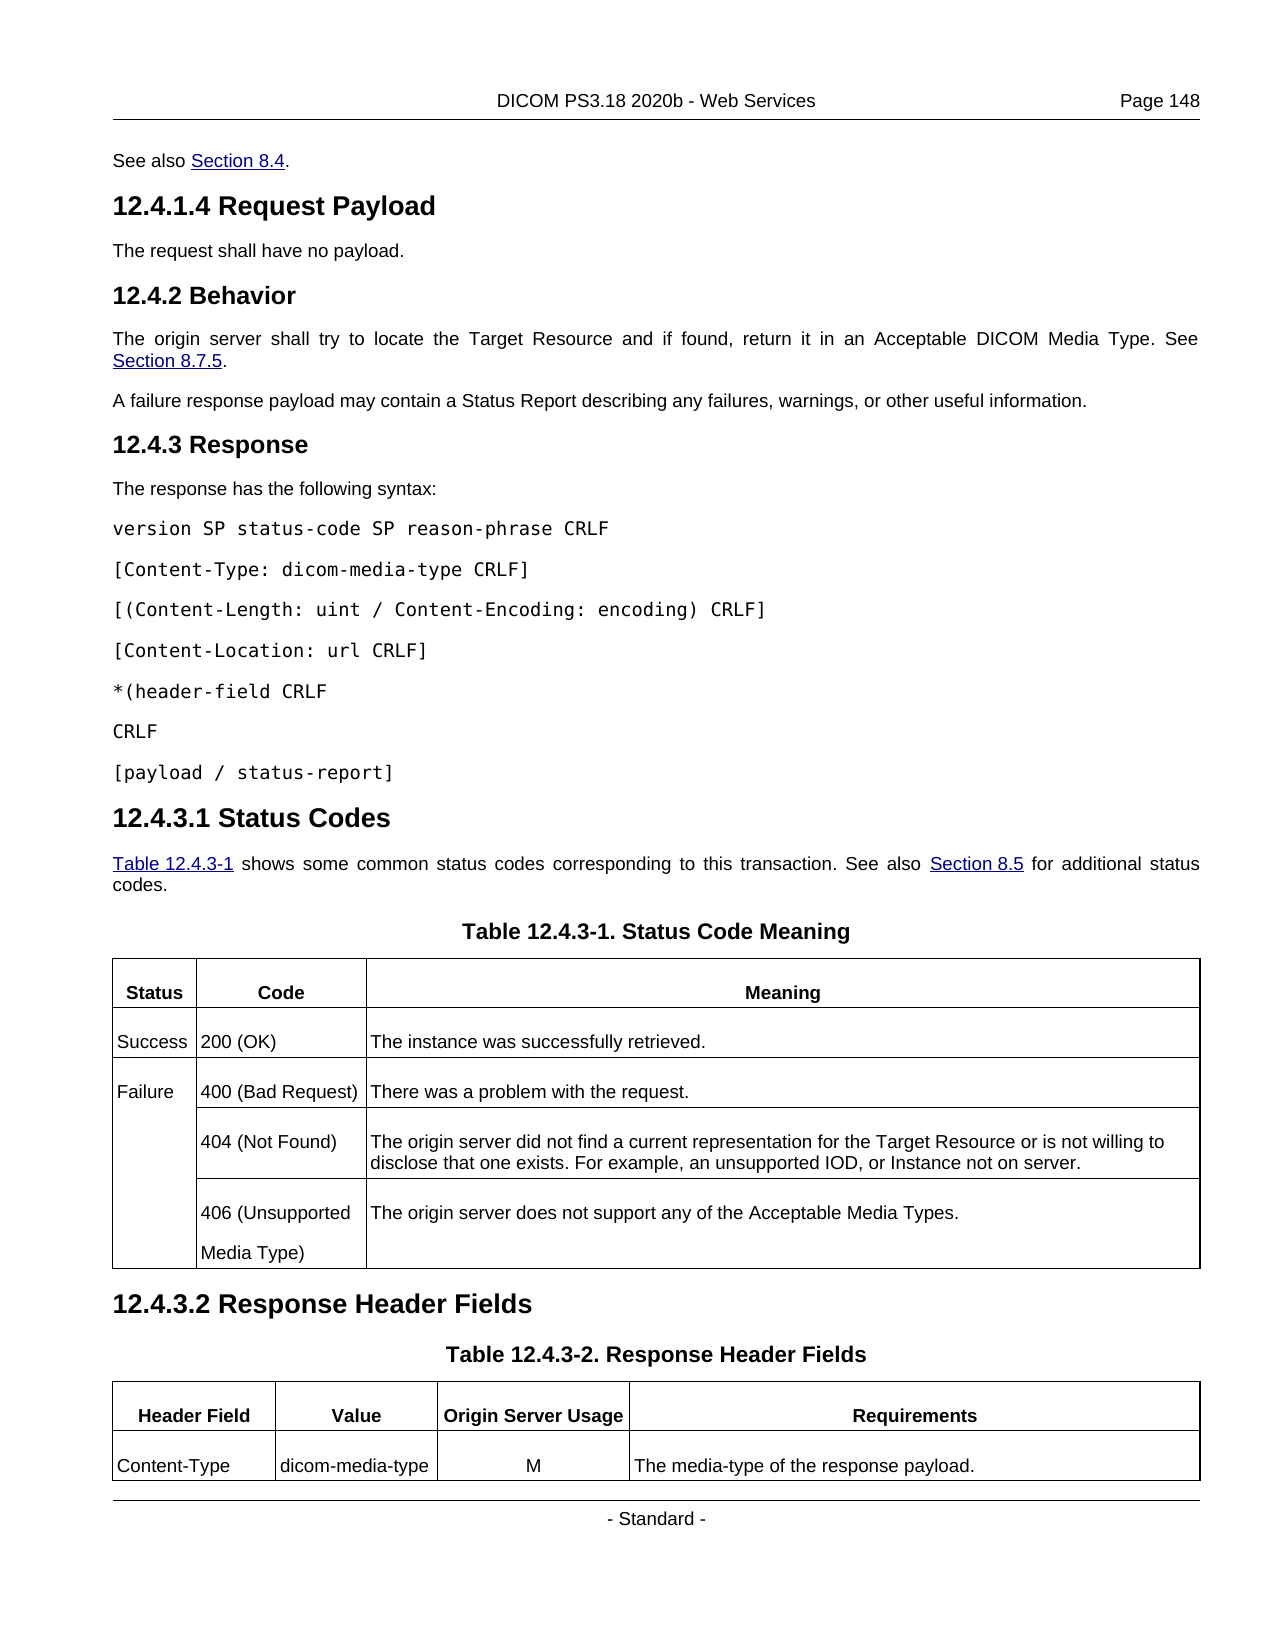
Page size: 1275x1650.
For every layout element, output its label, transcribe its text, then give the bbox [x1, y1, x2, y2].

table_cell Failure [113, 1058, 196, 1268]
table_cell Content-Type [113, 1431, 275, 1480]
table_cell 406 (Unsupported Media Type) [197, 1179, 366, 1268]
text [(Content-Length: uint / Content-Encoding: encoding) CRLF] [112, 599, 1200, 621]
table_cell The instance was successfully retrieved. [367, 1008, 1199, 1057]
table_header Header Field [113, 1382, 275, 1430]
text 12.4.2 Behavior [112, 281, 1200, 309]
text The response has the following syntax: [112, 478, 1200, 499]
table_cell 400 (Bad Request) [197, 1058, 366, 1107]
table_cell Success [113, 1008, 196, 1057]
text Table 12.4.3-2. Response Header Fields [112, 1341, 1200, 1367]
text [Content-Type: dicom-media-type CRLF] [112, 559, 1200, 581]
text 12.4.3 Response [112, 430, 1200, 459]
table_cell There was a problem with the request. [367, 1058, 1199, 1107]
text *(header-field CRLF [112, 681, 1200, 702]
text Table 12.4.3-1. Status Code Meaning [112, 918, 1200, 944]
table_header Code [197, 959, 366, 1007]
text 12.4.1.4 Request Payload [112, 190, 1200, 222]
text 12.4.3.2 Response Header Fields [112, 1288, 1200, 1319]
table_cell 404 (Not Found) [197, 1108, 366, 1178]
table_cell The media-type of the response payload. [630, 1431, 1199, 1480]
table_header Requirements [630, 1382, 1199, 1430]
table_cell 200 (OK) [197, 1008, 366, 1057]
text [payload / status-report] [112, 762, 1200, 784]
table_header Origin Server Usage [438, 1382, 629, 1430]
text The origin server shall try to locate the Target Resource and if found, return it in an Acceptable DICOM Media Type. See Section 8.7.5. [112, 328, 1200, 371]
text 12.4.3.1 Status Codes [112, 802, 1200, 834]
text CRLF [112, 721, 1200, 743]
text A failure response payload may contain a Status Report describing any failures, warnings, or other useful information. [112, 390, 1200, 412]
text The request shall have no payload. [112, 240, 1200, 262]
table_header Value [276, 1382, 437, 1430]
table_cell The origin server did not find a current representation for the Target Resource or is not willing to disclose that one exists. For example, an unsupported IOD, or Instance not on server. [367, 1108, 1199, 1178]
text Table 12.4.3-1 shows some common status codes corresponding to this transaction. See also Section 8.5 for additional status codes. [112, 852, 1200, 896]
table_header Status [113, 959, 196, 1007]
text See also Section 8.4. [112, 150, 1200, 172]
table_cell The origin server does not support any of the Acceptable Media Types. [367, 1179, 1199, 1268]
table_cell M [438, 1431, 629, 1480]
table_cell dicom-media-type [276, 1431, 437, 1480]
text version SP status-code SP reason-phrase CRLF [112, 518, 1200, 540]
table_header Meaning [367, 959, 1199, 1007]
text [Content-Location: url CRLF] [112, 640, 1200, 662]
